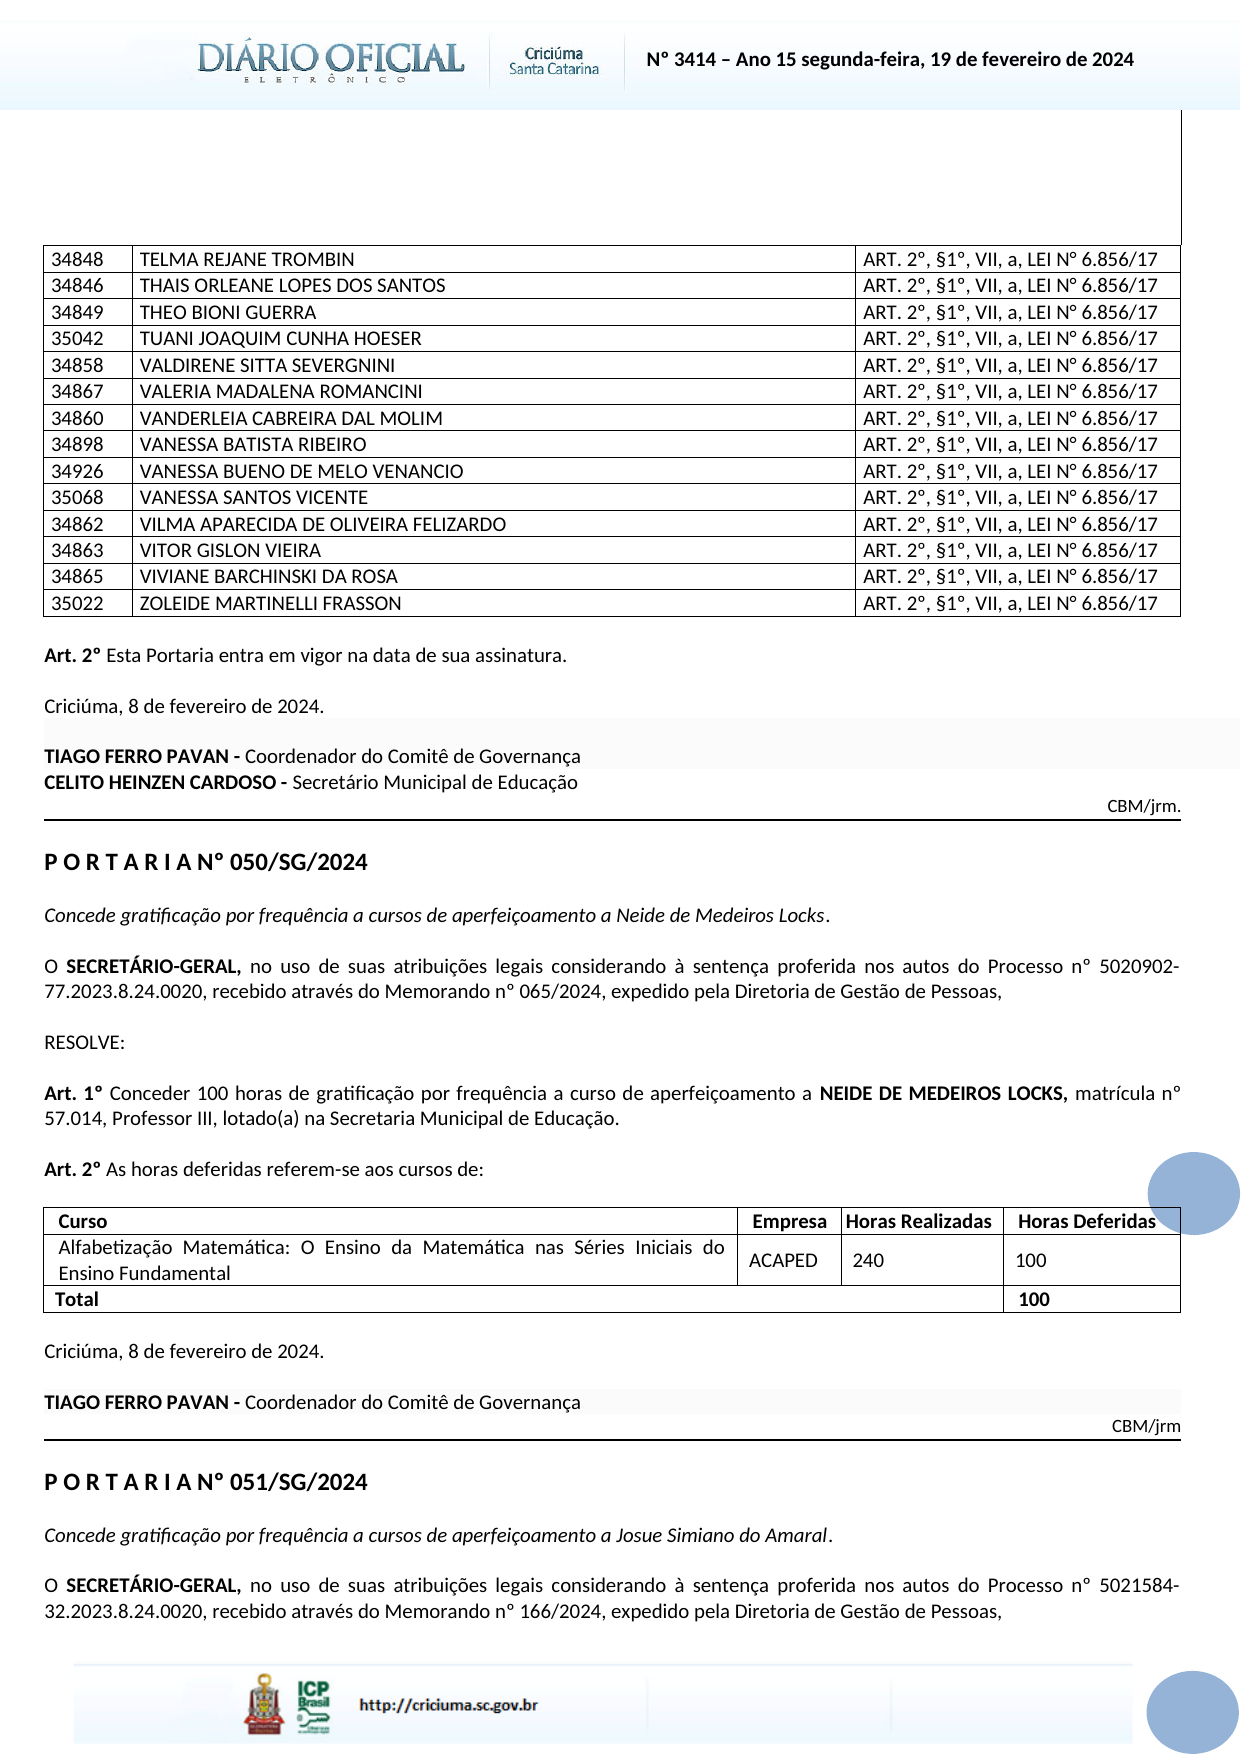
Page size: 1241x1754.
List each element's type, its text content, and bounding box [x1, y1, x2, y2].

table_cell ART. 2º, §1º, VII, a, LEI N° 6.856/17 [856, 431, 1180, 457]
text O SECRETÁRIO-GERAL, no uso de suas atribuições legais considerando à sentença proferida nos autos do Processo nº 5021584-32.2023.8.24.0020, recebido através do Memorando nº 166/2024, expedido pela Diretoria de Gestão de Pessoas, [44, 1573, 1181, 1623]
table_cell ART. 2º, §1º, VII, a, LEI N° 6.856/17 [856, 273, 1180, 298]
text P O R T A R I A Nº 051/SG/2024 [44, 1466, 1181, 1496]
table_header Empresa [738, 1208, 841, 1233]
text CBM/jrm [44, 1414, 1181, 1439]
table_cell ART. 2º, §1º, VII, a, LEI N° 6.856/17 [856, 405, 1180, 430]
text Criciúma, 8 de fevereiro de 2024. [44, 693, 1181, 718]
text TIAGO FERRO PAVAN - Coordenador do Comitê de Governança [44, 1389, 1181, 1414]
table_cell ART. 2º, §1º, VII, a, LEI N° 6.856/17 [856, 352, 1180, 377]
table_cell THEO BIONI GUERRA [133, 299, 855, 324]
table_cell 240 [842, 1235, 1003, 1285]
table_cell Total [44, 1286, 1003, 1312]
table_cell ZOLEIDE MARTINELLI FRASSON [133, 590, 855, 616]
table_cell ART. 2º, §1º, VII, a, LEI N° 6.856/17 [856, 537, 1180, 563]
text Criciúma, 8 de fevereiro de 2024. [44, 1338, 1181, 1364]
table_cell THAIS ORLEANE LOPES DOS SANTOS [133, 273, 855, 298]
table_cell VIVIANE BARCHINSKI DA ROSA [133, 564, 855, 589]
table_cell ART. 2º, §1º, VII, a, LEI N° 6.856/17 [856, 379, 1180, 404]
table_cell 34849 [44, 299, 132, 324]
text CELITO HEINZEN CARDOSO - Secretário Municipal de Educação [44, 769, 1240, 794]
table_cell 34863 [44, 537, 132, 563]
table_cell 34848 [44, 246, 132, 272]
table_cell 34867 [44, 379, 132, 404]
table_cell ART. 2º, §1º, VII, a, LEI N° 6.856/17 [856, 511, 1180, 536]
table_cell VALDIRENE SITTA SEVERGNINI [133, 352, 855, 377]
text O SECRETÁRIO-GERAL, no uso de suas atribuições legais considerando à sentença proferida nos autos do Processo nº 5020902-77.2023.8.24.0020, recebido através do Memorando nº 065/2024, expedido pela Diretoria de Gestão de Pessoas, [44, 953, 1181, 1004]
table_header Horas Realizadas [842, 1208, 1003, 1233]
table_cell 34926 [44, 458, 132, 483]
text CBM/jrm. [44, 794, 1181, 819]
table_cell 35068 [44, 484, 132, 510]
table_cell VANDERLEIA CABREIRA DAL MOLIM [133, 405, 855, 430]
text Art. 2º Esta Portaria entra em vigor na data de sua assinatura. [44, 642, 1179, 667]
table_cell ART. 2º, §1º, VII, a, LEI N° 6.856/17 [856, 299, 1180, 324]
table_cell ACAPED [738, 1235, 841, 1285]
table_cell Alfabetização Matemática: O Ensino da Matemática nas Séries Iniciais do Ensino Fundamental [44, 1235, 737, 1285]
table_header Curso [44, 1208, 737, 1233]
table_cell ART. 2º, §1º, VII, a, LEI N° 6.856/17 [856, 484, 1180, 510]
table_cell 100 [1004, 1235, 1180, 1285]
table_header Horas Deferidas [1004, 1208, 1176, 1233]
table_cell 34858 [44, 352, 132, 377]
table_cell ART. 2º, §1º, VII, a, LEI N° 6.856/17 [856, 246, 1180, 272]
table_cell 35022 [44, 590, 132, 616]
text Concede gratificação por frequência a cursos de aperfeiçoamento a Josue Simiano do Amaral. [44, 1522, 1181, 1547]
table_cell 34862 [44, 511, 132, 536]
table_cell TELMA REJANE TROMBIN [133, 246, 855, 272]
text TIAGO FERRO PAVAN - Coordenador do Comitê de Governança [44, 744, 1240, 769]
table_cell ART. 2º, §1º, VII, a, LEI N° 6.856/17 [856, 326, 1180, 351]
table_cell TUANI JOAQUIM CUNHA HOESER [133, 326, 855, 351]
table_cell ART. 2º, §1º, VII, a, LEI N° 6.856/17 [856, 590, 1180, 616]
text Art. 1º Conceder 100 horas de gratificação por frequência a curso de aperfeiçoamento a NEIDE DE MEDEIROS LOCKS, matrícula nº 57.014, Professor III, lotado(a) na Secretaria Municipal de Educação. [44, 1080, 1181, 1131]
table_cell 34898 [44, 431, 132, 457]
table_cell 35042 [44, 326, 132, 351]
table_cell 100 [1004, 1286, 1180, 1312]
text RESOLVE: [44, 1029, 1181, 1054]
table_cell 34846 [44, 273, 132, 298]
table_cell VALERIA MADALENA ROMANCINI [133, 379, 855, 404]
table_cell VANESSA BUENO DE MELO VENANCIO [133, 458, 855, 483]
table_cell VANESSA SANTOS VICENTE [133, 484, 855, 510]
text P O R T A R I A Nº 050/SG/2024 [44, 846, 1181, 877]
table_cell ART. 2º, §1º, VII, a, LEI N° 6.856/17 [856, 458, 1180, 483]
table_cell VILMA APARECIDA DE OLIVEIRA FELIZARDO [133, 511, 855, 536]
table_cell ART. 2º, §1º, VII, a, LEI N° 6.856/17 [856, 564, 1180, 589]
table_cell 34860 [44, 405, 132, 430]
text Art. 2º As horas deferidas referem-se aos cursos de: [44, 1156, 1172, 1182]
table_cell 34865 [44, 564, 132, 589]
table_cell VANESSA BATISTA RIBEIRO [133, 431, 855, 457]
table_cell VITOR GISLON VIEIRA [133, 537, 855, 563]
text Concede gratificação por frequência a cursos de aperfeiçoamento a Neide de Medeiros Locks. [44, 902, 1181, 927]
